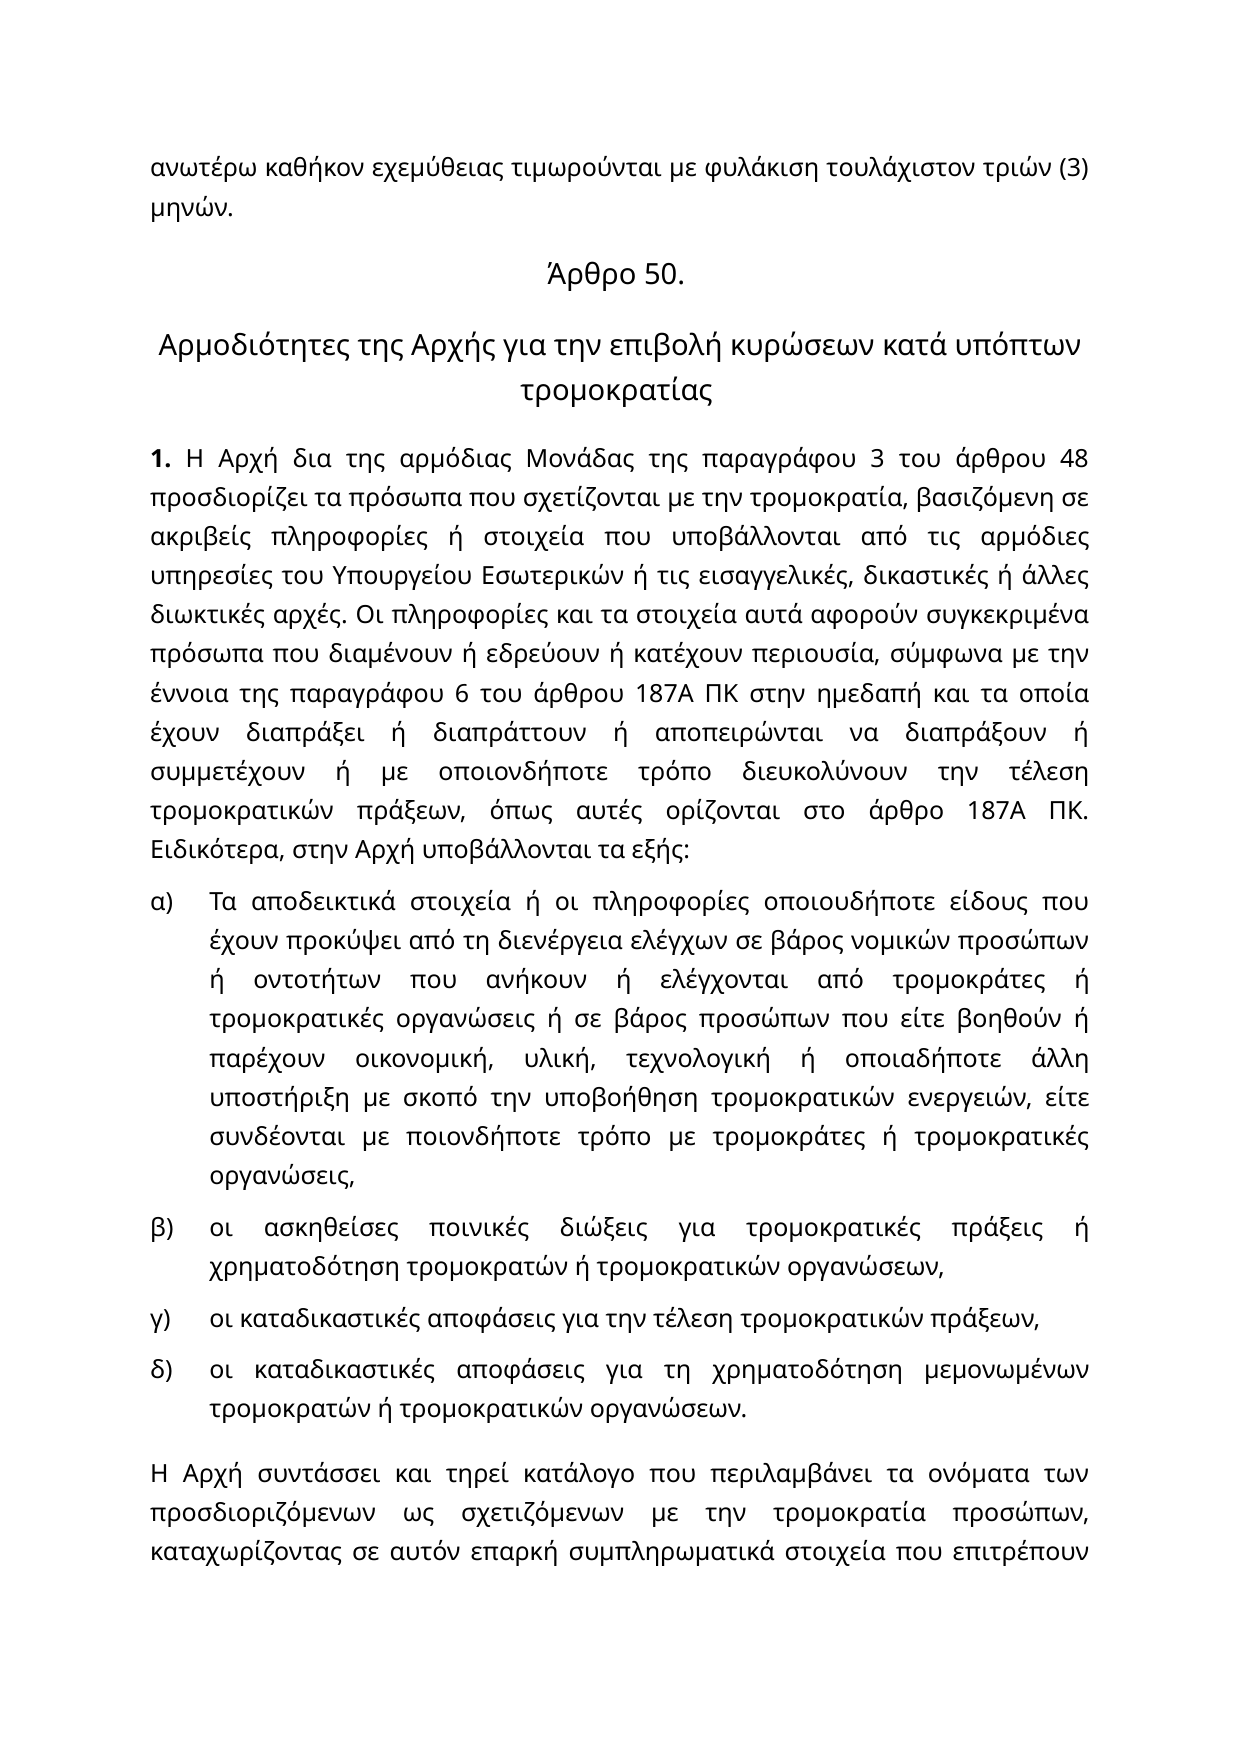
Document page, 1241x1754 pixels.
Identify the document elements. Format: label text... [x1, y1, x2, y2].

subtitle Άρθρο 50. [150, 253, 1090, 293]
subtitle Αρμοδιότητες της Αρχής για την επιβολή κυρώσεων κατά υπόπτων τρομοκρατίας [150, 324, 1090, 409]
list δ) οι καταδικαστικές αποφάσεις για τη χρηματοδότηση μεμονωμένων τρομοκρατών ή τρομοκρατικών οργανώσεων. [150, 1352, 1090, 1425]
text 1. Η Αρχή δια της αρμόδιας Μονάδας της παραγράφου 3 του άρθρου 48 προσδιορίζει τα πρόσωπα που σχετίζονται με την τρομοκρατία, βασιζόμενη σε ακριβείς πληροφορίες ή στοιχεία που υποβάλλονται από τις αρμόδιες υπηρεσίες του Υπουργείου Εσωτερικών ή τις εισαγγελικές, δικαστικές ή άλλες διωκτικές αρχές. Οι πληροφορίες και τα στοιχεία αυτά αφορούν συγκεκριμένα πρόσωπα που διαμένουν ή εδρεύουν ή κατέχουν περιουσία, σύμφωνα με την έννοια της παραγράφου 6 του άρθρου 187Α ΠΚ στην ημεδαπή και τα οποία έχουν διαπράξει ή διαπράττουν ή αποπειρώνται να διαπράξουν ή συμμετέχουν ή με οποιονδήποτε τρόπο διευκολύνουν την τέλεση τρομοκρατικών πράξεων, όπως αυτές ορίζονται στο άρθρο 187Α ΠΚ. Ειδικότερα, στην Αρχή υποβάλλονται τα εξής: [150, 440, 1090, 866]
list α) Τα αποδεικτικά στοιχεία ή οι πληροφορίες οποιουδήποτε είδους που έχουν προκύψει από τη διενέργεια ελέγχων σε βάρος νομικών προσώπων ή οντοτήτων που ανήκουν ή ελέγχονται από τρομοκράτες ή τρομοκρατικές οργανώσεις ή σε βάρος προσώπων που είτε βοηθούν ή παρέχουν οικονομική, υλική, τεχνολογική ή οποιαδήποτε άλλη υποστήριξη με σκοπό την υποβοήθηση τρομοκρατικών ενεργειών, είτε συνδέονται με ποιονδήποτε τρόπο με τρομοκράτες ή τρομοκρατικές οργανώσεις, [150, 883, 1090, 1192]
list γ) οι καταδικαστικές αποφάσεις για την τέλεση τρομοκρατικών πράξεων, [150, 1300, 1090, 1334]
text ανωτέρω καθήκον εχεμύθειας τιμωρούνται με φυλάκιση τουλάχιστον τριών (3) μηνών. [150, 150, 1090, 223]
text Η Αρχή συντάσσει και τηρεί κατάλογο που περιλαμβάνει τα ονόματα των προσδιοριζόμενων ως σχετιζόμενων με την τρομοκρατία προσώπων, καταχωρίζοντας σε αυτόν επαρκή συμπληρωματικά στοιχεία που επιτρέπουν [150, 1455, 1090, 1568]
list β) οι ασκηθείσες ποινικές διώξεις για τρομοκρατικές πράξεις ή χρηματοδότηση τρομοκρατών ή τρομοκρατικών οργανώσεων, [150, 1209, 1090, 1283]
